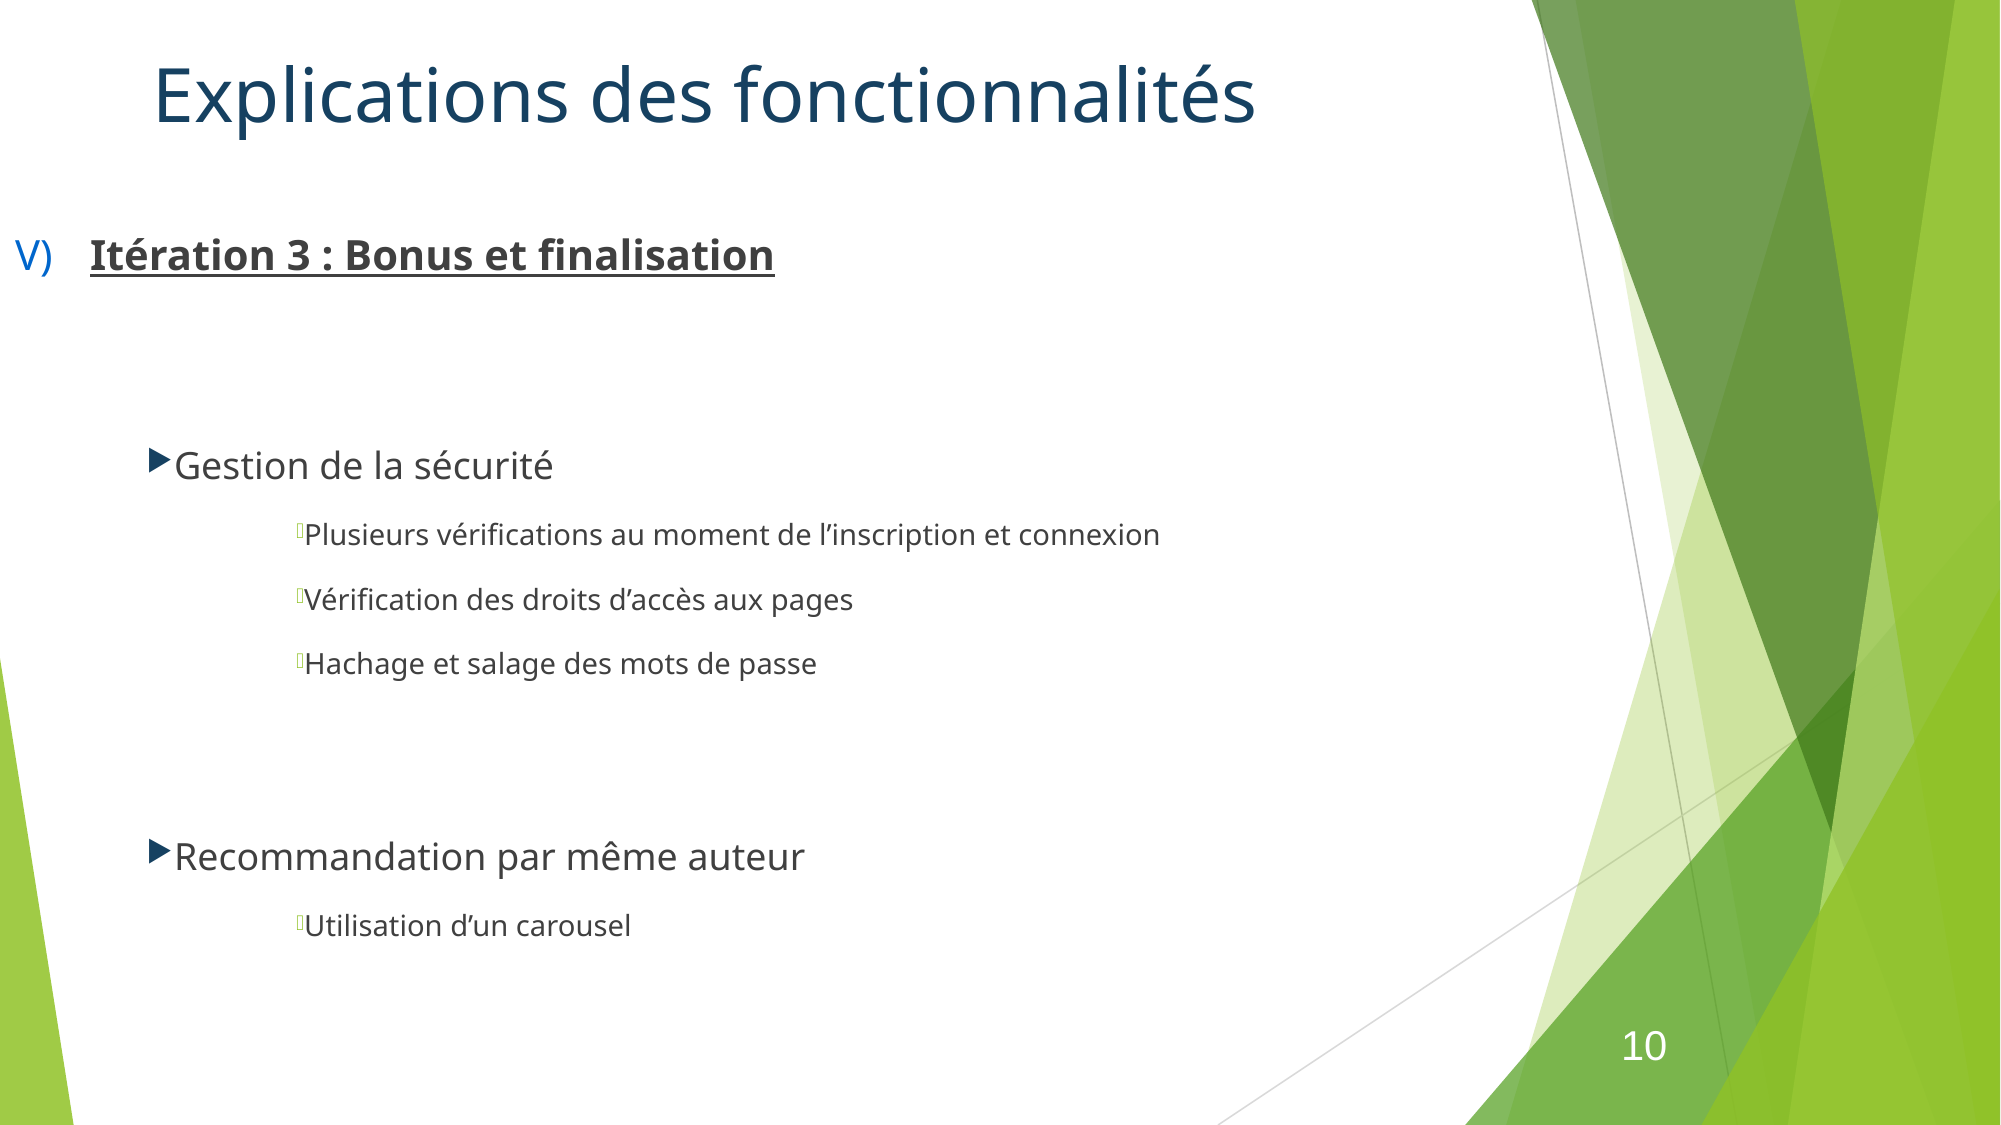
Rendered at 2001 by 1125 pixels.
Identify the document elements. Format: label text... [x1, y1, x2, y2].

text_box [992, 521, 1023, 560]
text_box 10 [1606, 1015, 1689, 1078]
list V) Itération 3 : Bonus et finalisation Gestion de la sécurité Plusieurs vérifications au moment de l’inscription et connexion Vérification des droits d’accès aux pages Hachage et salage des mots de passe Recommandation par même auteur Utilisation d’un carousel [0, 221, 1411, 1125]
title Explications des fonctionnalités [0, 40, 1411, 153]
